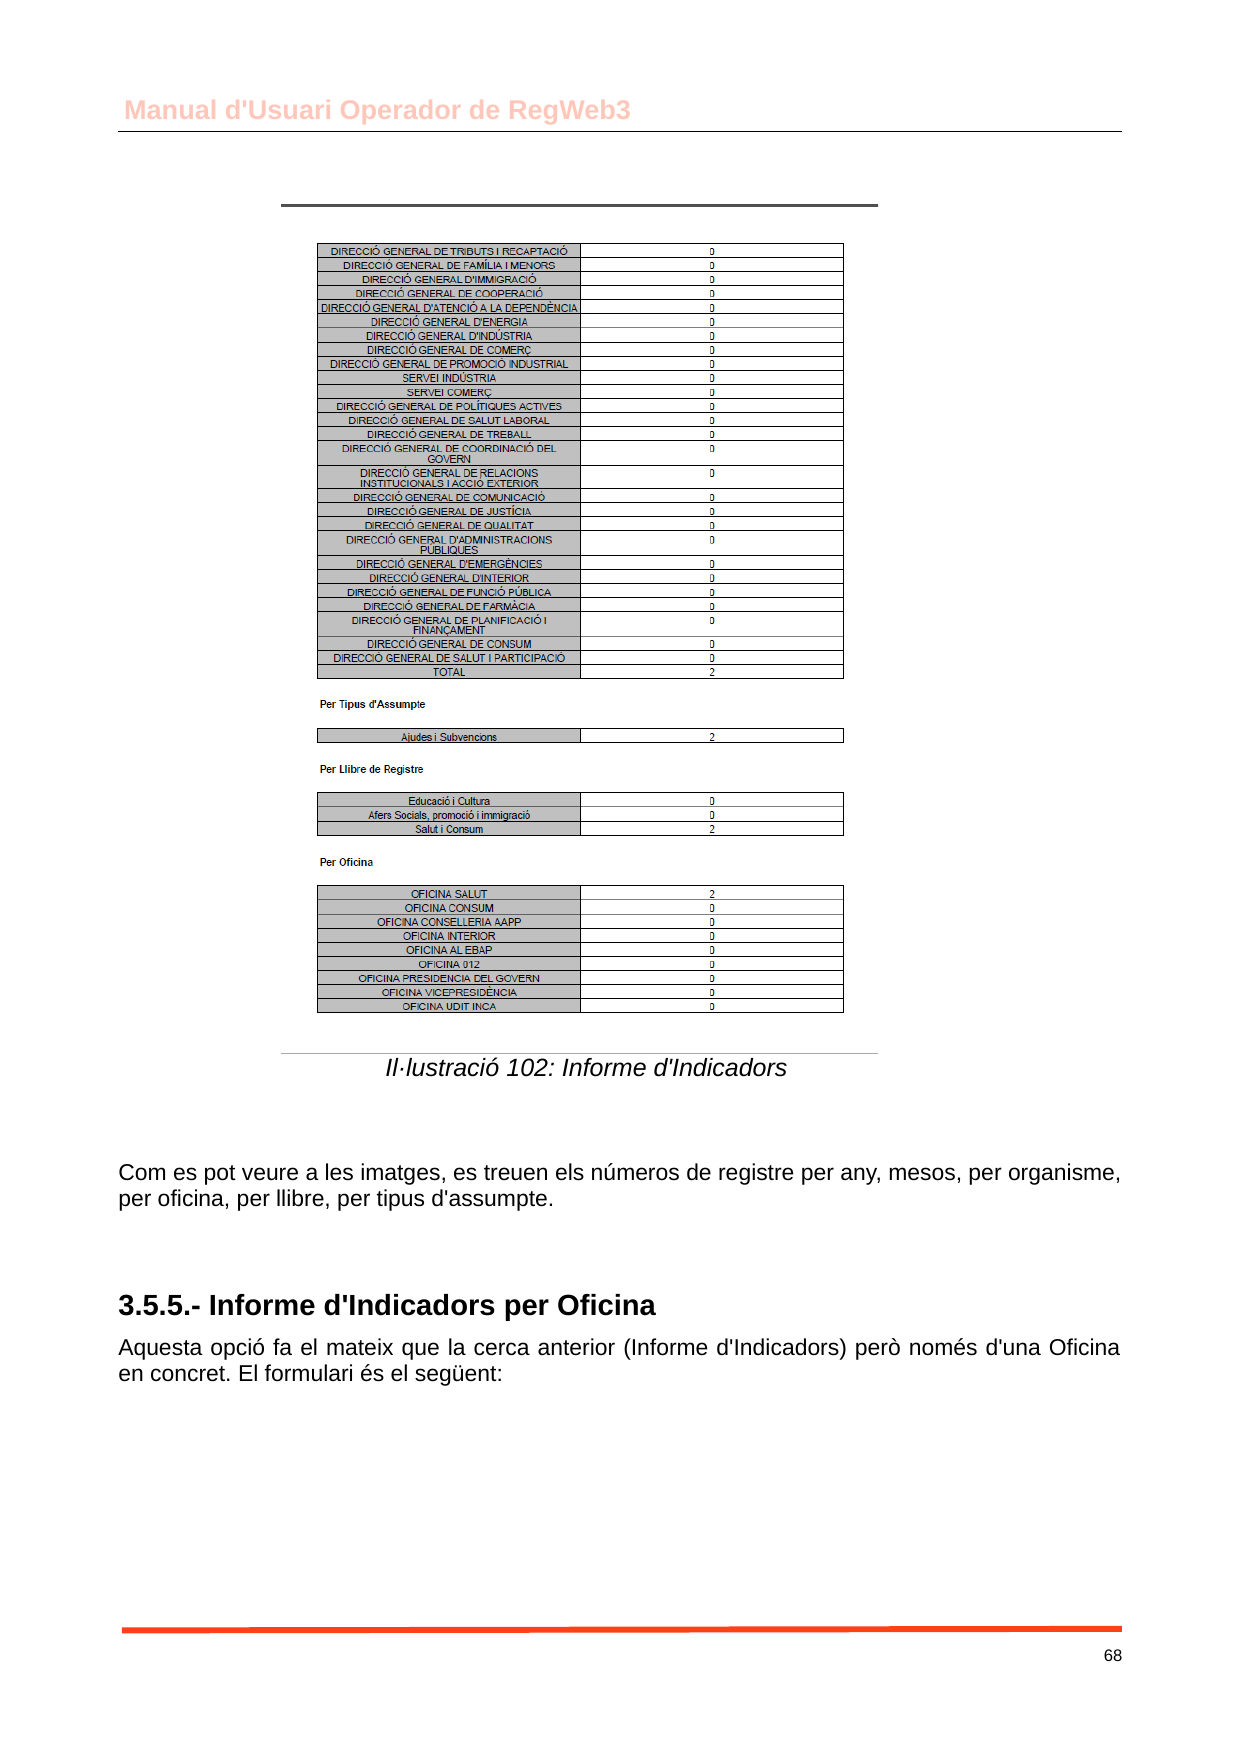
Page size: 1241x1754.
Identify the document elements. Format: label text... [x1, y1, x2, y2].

text Il·lustració : Informe d'Indicadors [118, 1054, 1057, 1082]
text Com es pot veure a les imatges, es treuen els números de registre per any, mesos, per organisme, per oficina, per llibre, per tipus d'assumpte. [118, 1158, 1122, 1211]
text Aquesta opció fa el mateix que la cerca anterior (Informe d'Indicadors) però només d'una Oficina en concret. El formulari és el següent: [118, 1333, 1122, 1386]
picture [281, 204, 879, 1054]
subtitle Informe d'Indicadors per Oficina [118, 1287, 1122, 1321]
